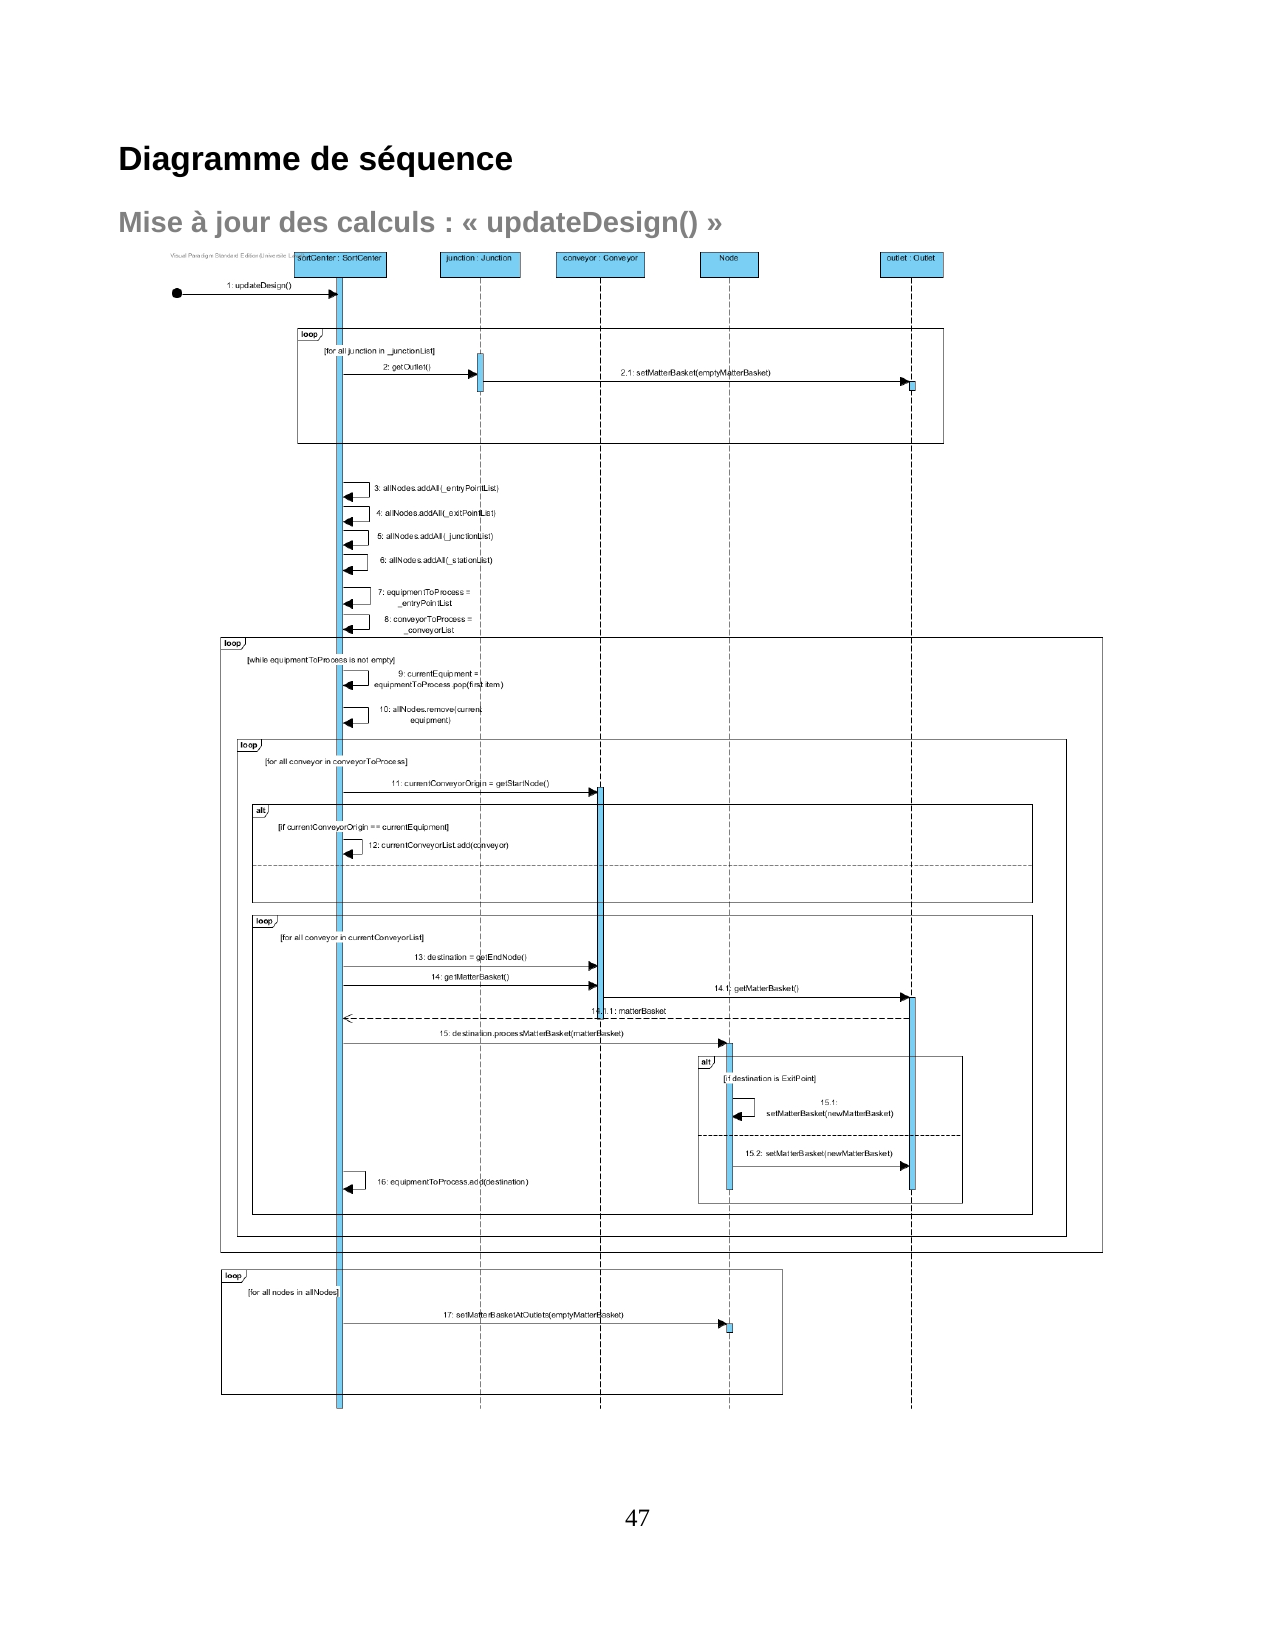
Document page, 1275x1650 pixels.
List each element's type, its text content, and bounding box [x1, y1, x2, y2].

subtitle Diagramme de séquence [118, 139, 1157, 178]
picture [170, 250, 1105, 1411]
subtitle Mise à jour des calculs : « updateDesign() » [118, 205, 1157, 238]
